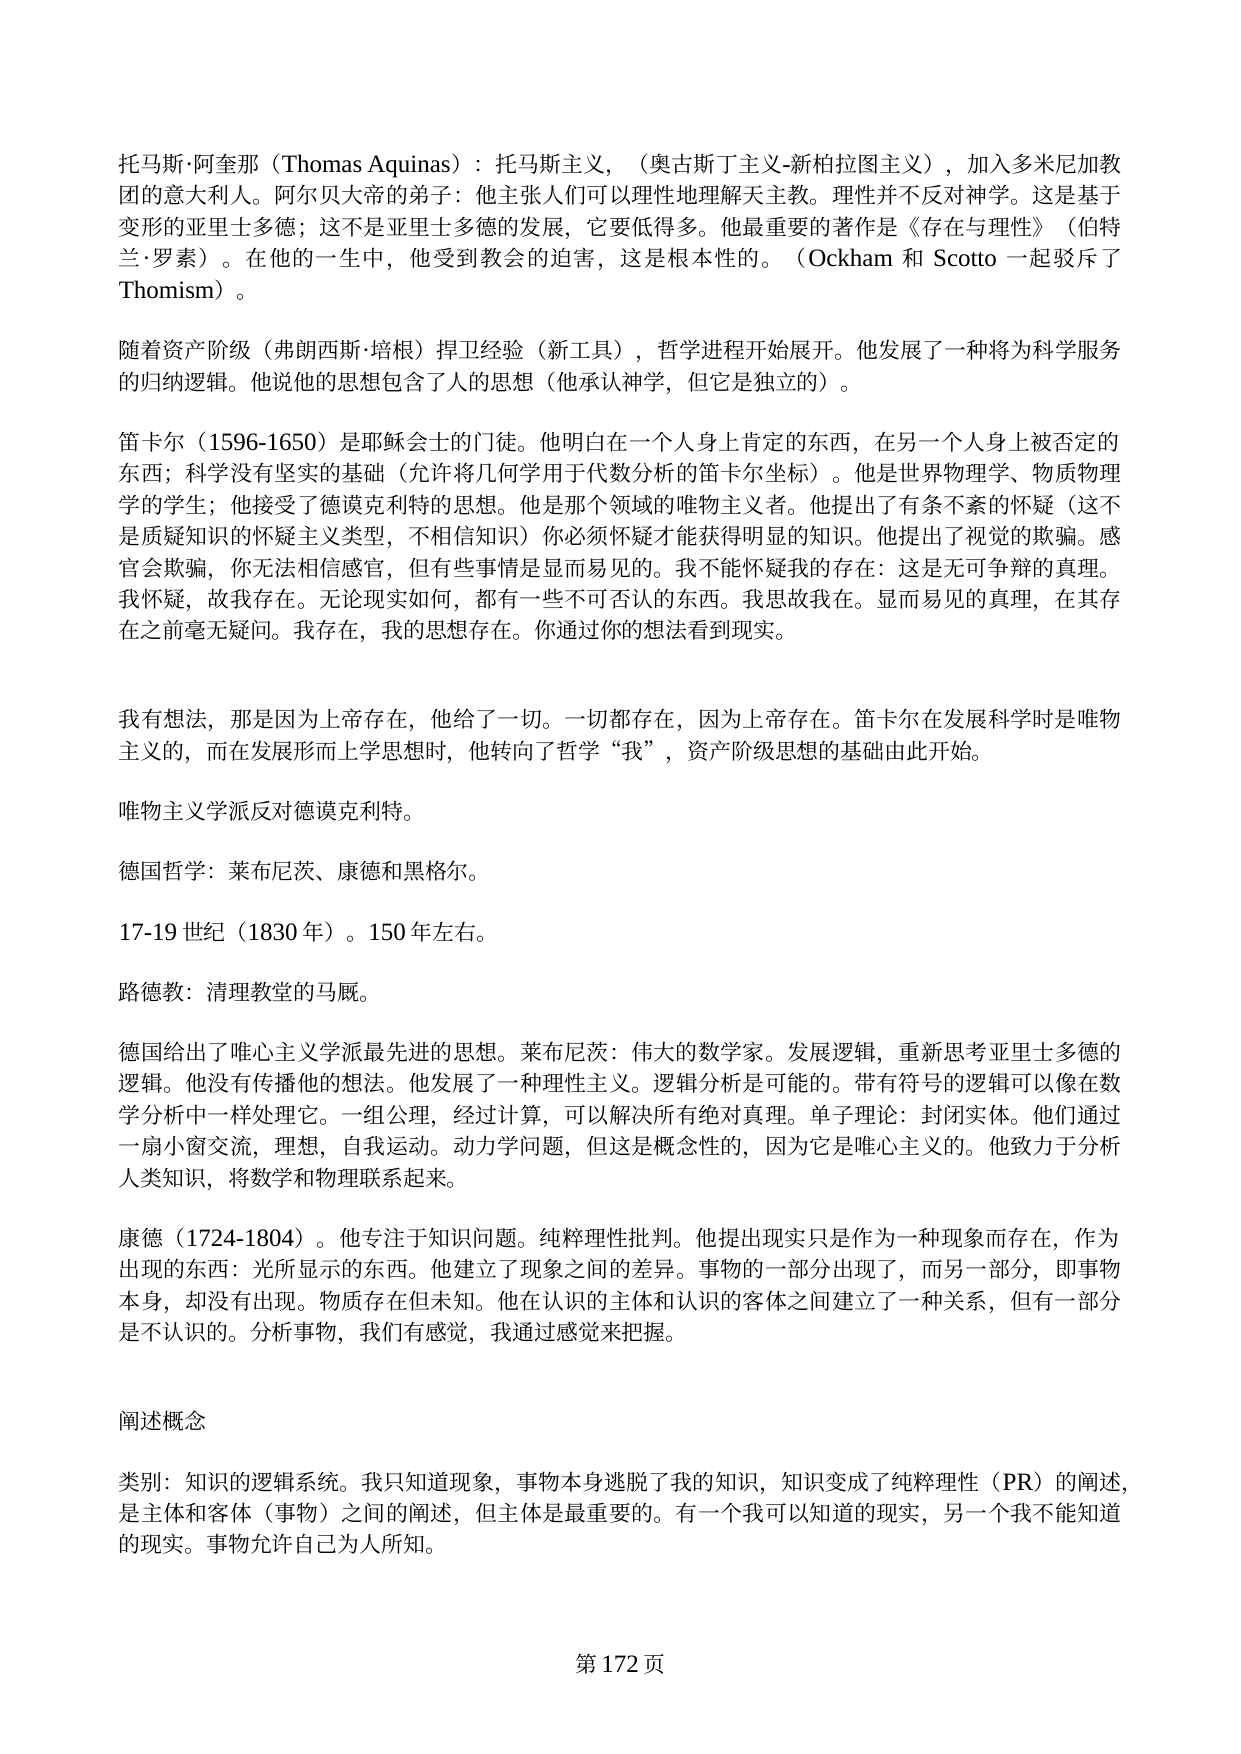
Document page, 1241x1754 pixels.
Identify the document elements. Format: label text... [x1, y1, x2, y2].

text 唯物主义学派反对德谟克利特。 [118, 794, 1122, 826]
text 康德（1724-1804）。他专注于知识问题。纯粹理性批判。他提出现实只是作为一种现象而存在，作为出现的东西：光所显示的东西。他建立了现象之间的差异。事物的一部分出现了，而另一部分，即事物本身，却没有出现。物质存在但未知。他在认识的主体和认识的客体之间建立了一种关系，但有一部分是不认识的。分析事物，我们有感觉，我通过感觉来把握。 [118, 1221, 1122, 1347]
text 笛卡尔（1596-1650）是耶稣会士的门徒。他明白在一个人身上肯定的东西，在另一个人身上被否定的东西；科学没有坚实的基础（允许将几何学用于代数分析的笛卡尔坐标）。他是世界物理学、物质物理学的学生；他接受了德谟克利特的思想。他是那个领域的唯物主义者。他提出了有条不紊的怀疑（这不是质疑知识的怀疑主义类型，不相信知识）你必须怀疑才能获得明显的知识。他提出了视觉的欺骗。感官会欺骗，你无法相信感官，但有些事情是显而易见的。我不能怀疑我的存在：这是无可争辩的真理。我怀疑，故我存在。无论现实如何，都有一些不可否认的东西。我思故我在。显而易见的真理，在其存在之前毫无疑问。我存在，我的思想存在。你通过你的想法看到现实。 [118, 425, 1122, 645]
text 路德教：清理教堂的马厩。 [118, 975, 1122, 1006]
text 托马斯·阿奎那（Thomas Aquinas）：托马斯主义，（奥古斯丁主义-新柏拉图主义），加入多米尼加教团的意大利人。阿尔贝大帝的弟子：他主张人们可以理性地理解天主教。理性并不反对神学。这是基于变形的亚里士多德；这不是亚里士多德的发展，它要低得多。他最重要的著作是《存在与理性》（伯特兰·罗素）。在他的一生中，他受到教会的迫害，这是根本性的。（Ockham 和 Scotto 一起驳斥了 Thomism）。 [118, 147, 1122, 304]
text 阐述概念 [118, 1404, 1122, 1436]
text 德国哲学：莱布尼茨、康德和黑格尔。 [118, 854, 1122, 886]
text 德国给出了唯心主义学派最先进的思想。莱布尼茨：伟大的数学家。发展逻辑，重新思考亚里士多德的逻辑。他没有传播他的想法。他发展了一种理性主义。逻辑分析是可能的。带有符号的逻辑可以像在数学分析中一样处理它。一组公理，经过计算，可以解决所有绝对真理。单子理论：封闭实体。他们通过一扇小窗交流，理想，自我运动。动力学问题，但这是概念性的，因为它是唯心主义的。他致力于分析人类知识，将数学和物理联系起来。 [118, 1035, 1122, 1192]
text 17-19世纪（1830年）。150年左右。 [118, 915, 1122, 946]
text 我有想法，那是因为上帝存在，他给了一切。一切都存在，因为上帝存在。笛卡尔在发展科学时是唯物主义的，而在发展形而上学思想时，他转向了哲学“我”，资产阶级思想的基础由此开始。 [118, 703, 1122, 766]
text 类别：知识的逻辑系统。我只知道现象，事物本身逃脱了我的知识，知识变成了纯粹理性（PR）的阐述，是主体和客体（事物）之间的阐述，但主体是最重要的。有一个我可以知道的现实，另一个我不能知道的现实。事物允许自己为人所知。 [118, 1465, 1122, 1559]
text 随着资产阶级（弗朗西斯·培根）捍卫经验（新工具），哲学进程开始展开。他发展了一种将为科学服务的归纳逻辑。他说他的思想包含了人的思想（他承认神学，但它是独立的）。 [118, 333, 1122, 396]
